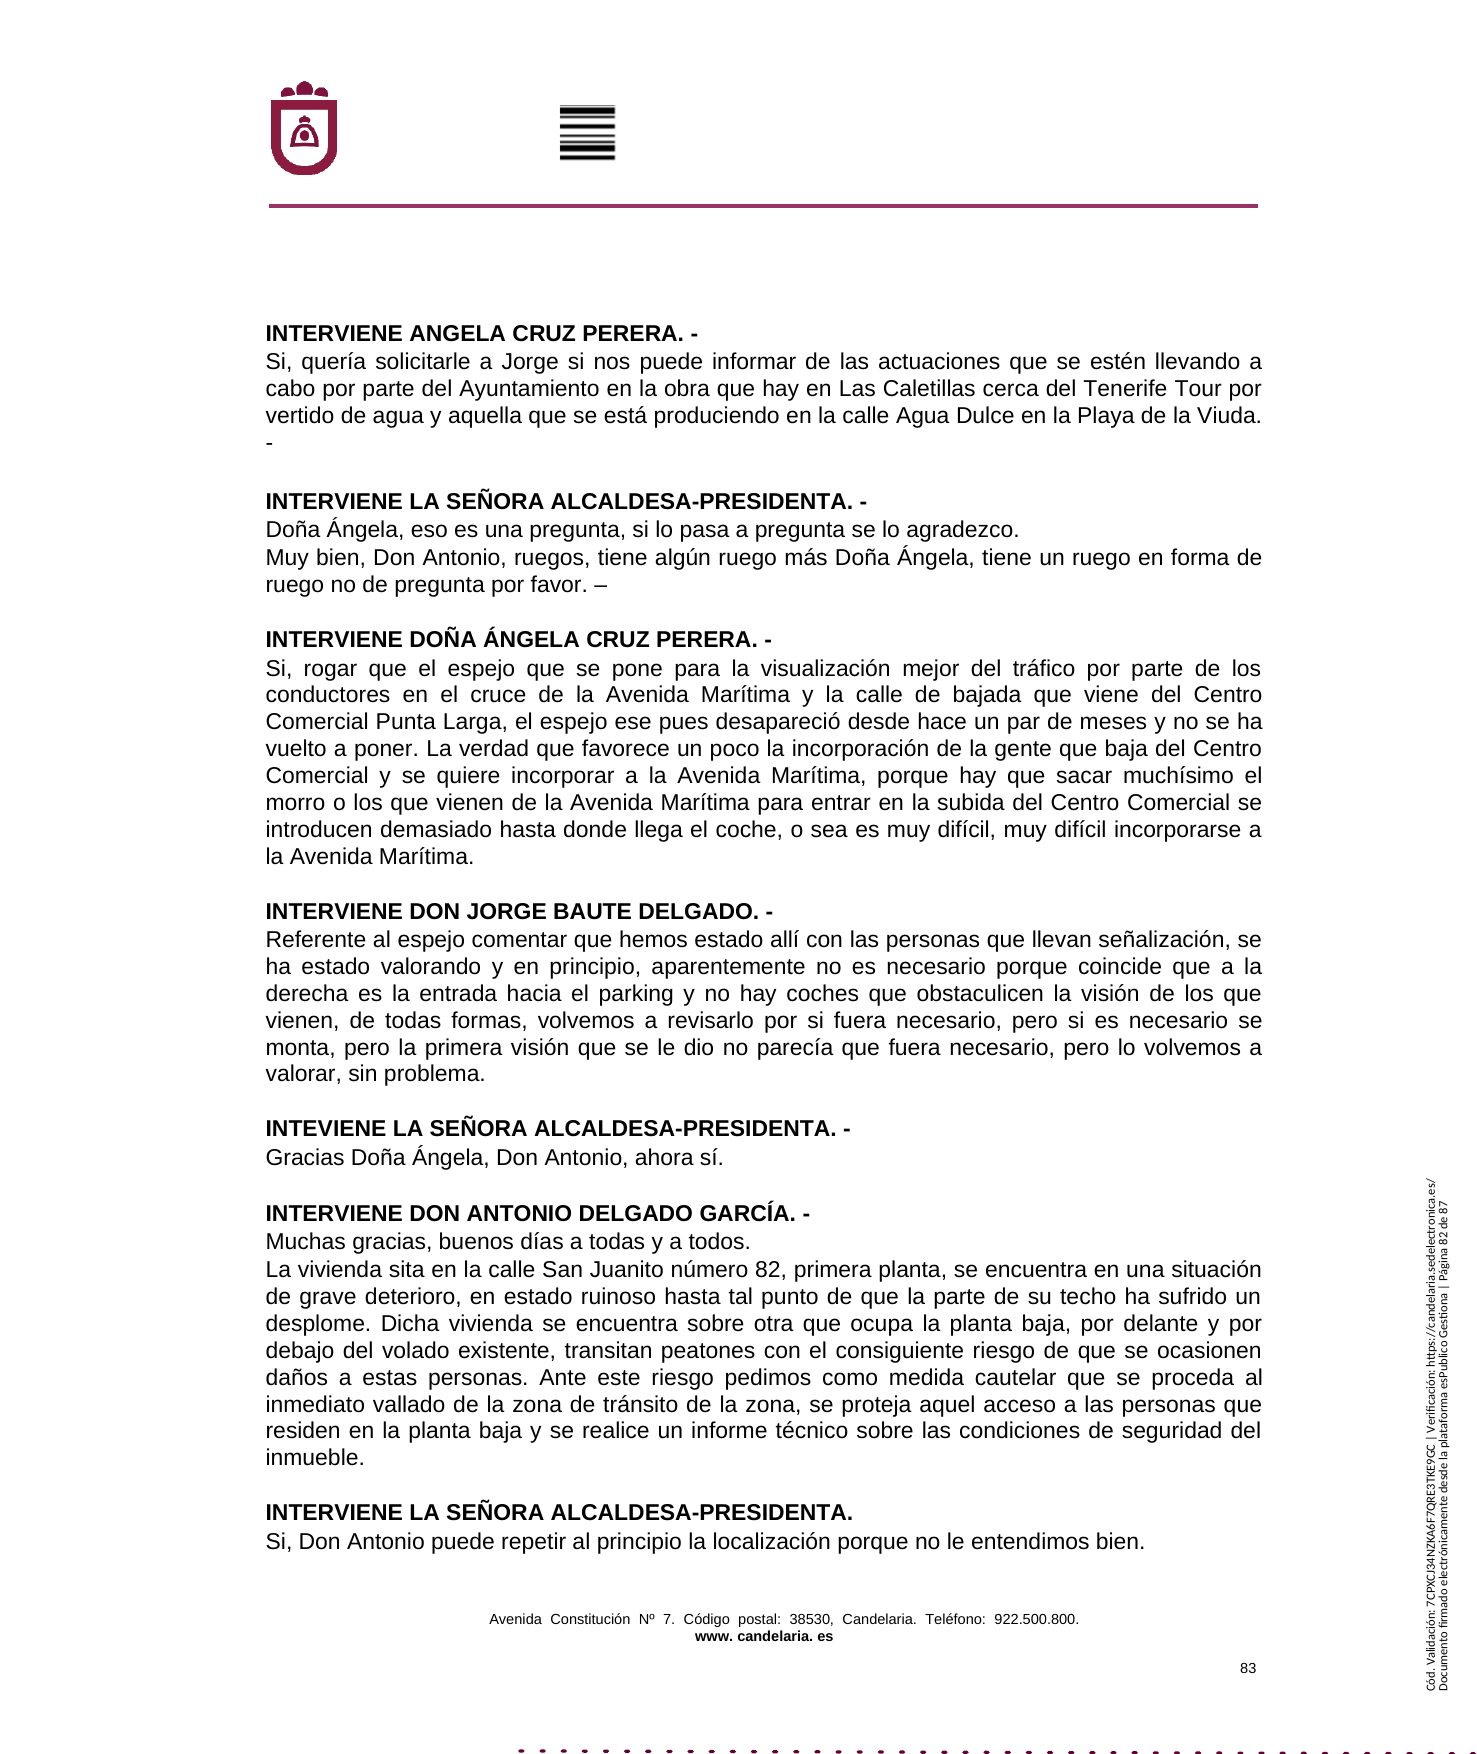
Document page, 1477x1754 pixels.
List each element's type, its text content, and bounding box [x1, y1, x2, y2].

text Si, Don Antonio puede repetir al principio la localización porque no le entendimos bien. [265, 1528, 1263, 1554]
text Muy bien, Don Antonio, ruegos, tiene algún ruego más Doña Ángela, tiene un ruego en forma de ruego no de pregunta por favor. – [265, 544, 1263, 598]
text INTERVIENE DON JORGE BAUTE DELGADO. - [265, 898, 1263, 924]
text INTERVIENE DON ANTONIO DELGADO GARCÍA. - [265, 1200, 1263, 1226]
text Referente al espejo comentar que hemos estado allí con las personas que llevan señalización, se ha estado valorando y en principio, aparentemente no es necesario porque coincide que a la derecha es la entrada hacia el parking y no hay coches que obstaculicen la visión de los que vienen, de todas formas, volvemos a revisarlo por si fuera necesario, pero si es necesario se monta, pero la primera visión que se le dio no parecía que fuera necesario, pero lo volvemos a valorar, sin problema. [265, 926, 1263, 1087]
text Si, rogar que el espejo que se pone para la visualización mejor del tráfico por parte de los conductores en el cruce de la Avenida Marítima y la calle de bajada que viene del Centro Comercial Punta Larga, el espejo ese pues desapareció desde hace un par de meses y no se ha vuelto a poner. La verdad que favorece un poco la incorporación de la gente que baja del Centro Comercial y se quiere incorporar a la Avenida Marítima, porque hay que sacar muchísimo el morro o los que vienen de la Avenida Marítima para entrar en la subida del Centro Comercial se introducen demasiado hasta donde llega el coche, o sea es muy difícil, muy difícil incorporarse a la Avenida Marítima. [265, 654, 1263, 869]
text Muchas gracias, buenos días a todas y a todos. [265, 1228, 1263, 1254]
text Gracias Doña Ángela, Don Antonio, ahora sí. [265, 1144, 1263, 1170]
text La vivienda sita en la calle San Juanito número 82, primera planta, se encuentra en una situación de grave deterioro, en estado ruinoso hasta tal punto de que la parte de su techo ha sufrido un desplome. Dicha vivienda se encuentra sobre otra que ocupa la planta baja, por delante y por debajo del volado existente, transitan peatones con el consiguiente riesgo de que se ocasionen daños a estas personas. Ante este riesgo pedimos como medida cautelar que se proceda al inmediato vallado de la zona de tránsito de la zona, se proteja aquel acceso a las personas que residen en la planta baja y se realice un informe técnico sobre las condiciones de seguridad del inmueble. [265, 1256, 1263, 1471]
text INTEVIENE LA SEÑORA ALCALDESA-PRESIDENTA. - [265, 1115, 1263, 1142]
text INTERVIENE DOÑA ÁNGELA CRUZ PERERA. - [265, 626, 1263, 653]
text INTERVIENE LA SEÑORA ALCALDESA-PRESIDENTA. - [265, 488, 1263, 514]
text INTERVIENE LA SEÑORA ALCALDESA-PRESIDENTA. [265, 1499, 1263, 1526]
text INTERVIENE ANGELA CRUZ PERERA. - [265, 320, 1263, 346]
text Si, quería solicitarle a Jorge si nos puede informar de las actuaciones que se estén llevando a cabo por parte del Ayuntamiento en la obra que hay en Las Caletillas cerca del Tenerife Tour por vertido de agua y aquella que se está produciendo en la calle Agua Dulce en la Playa de la Viuda. - [265, 348, 1263, 455]
text Doña Ángela, eso es una pregunta, si lo pasa a pregunta se lo agradezco. [265, 516, 1263, 543]
